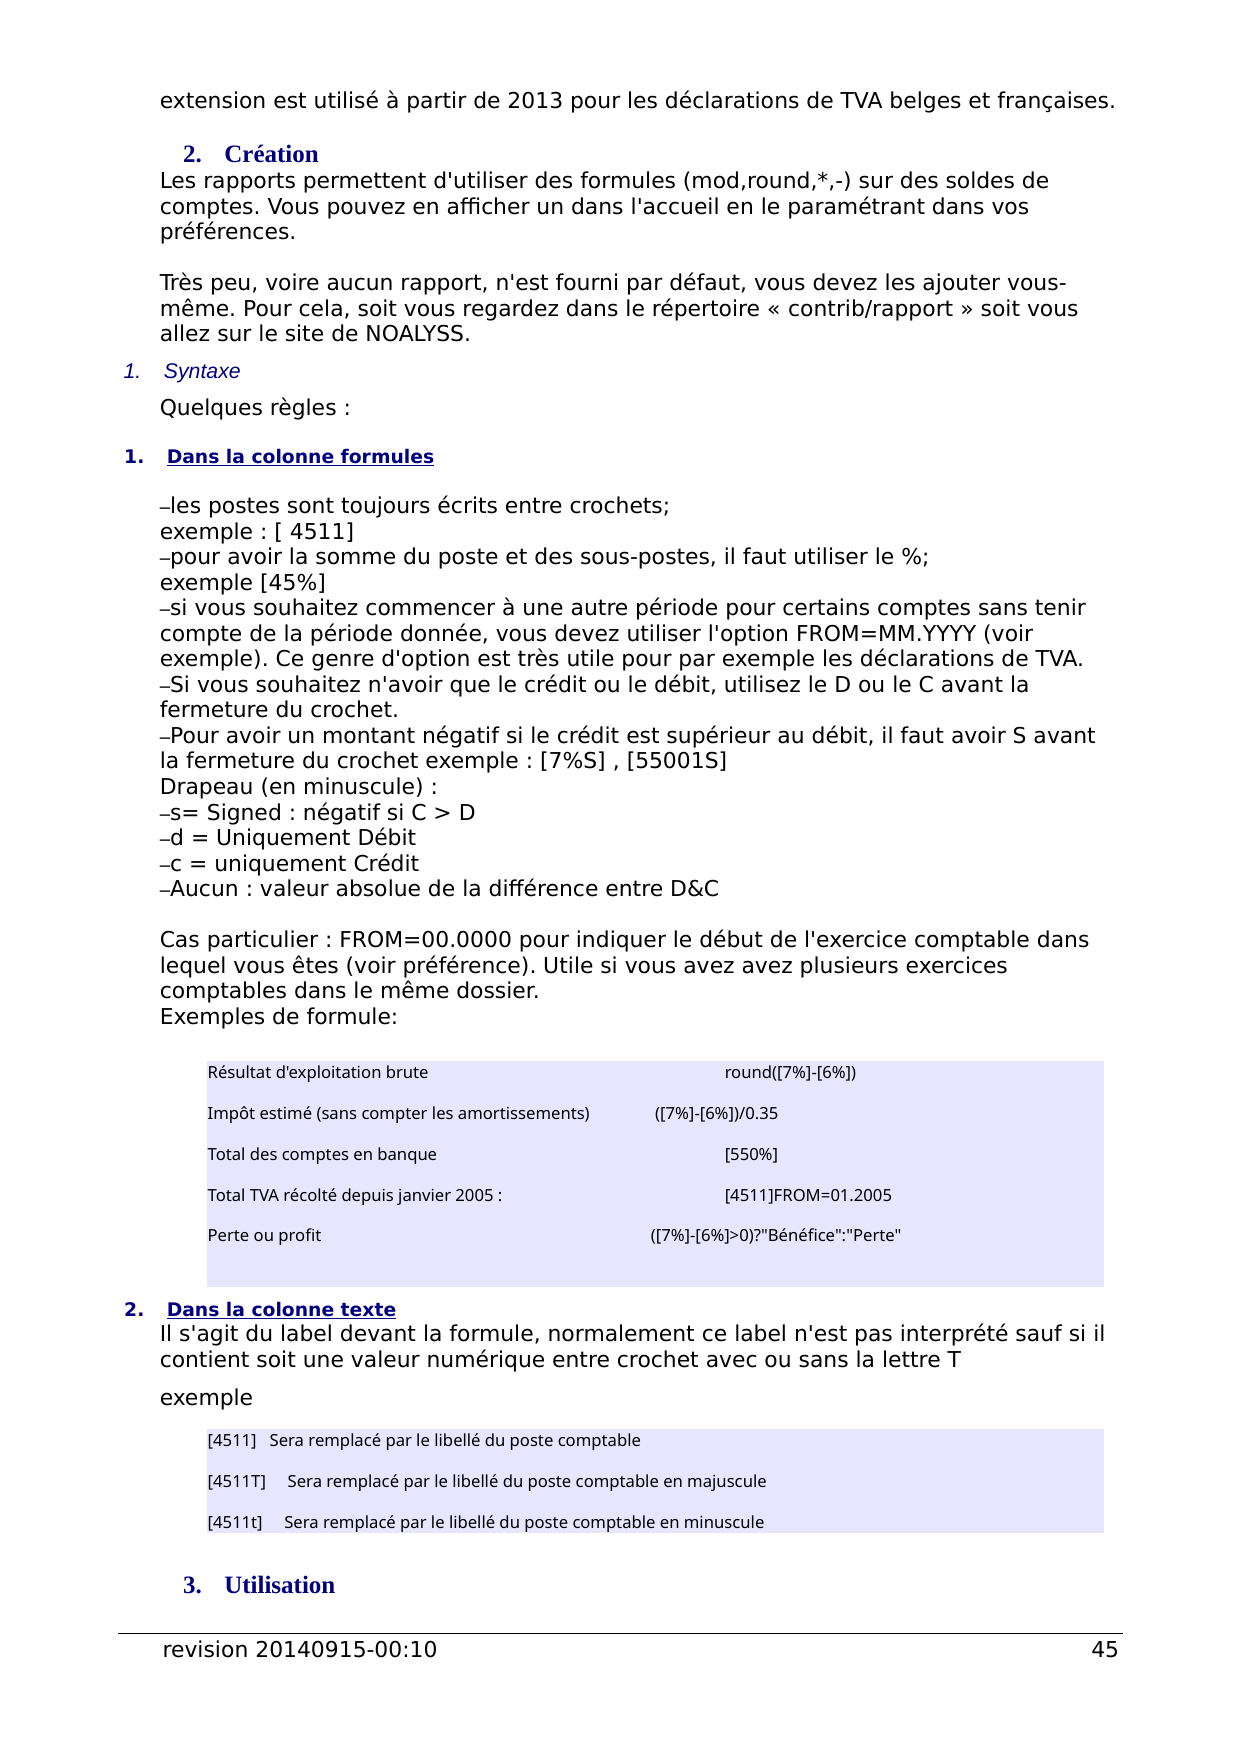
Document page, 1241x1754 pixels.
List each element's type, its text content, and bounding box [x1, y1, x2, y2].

text Quelques règles : [159, 395, 1123, 421]
list Pour avoir un montant négatif si le crédit est supérieur au débit, il faut avoir S avant la fermeture du crochet exemple : [7%S] , [55001S] [159, 723, 1123, 774]
text [4511T] Sera remplacé par le libellé du poste comptable en majuscule [207, 1469, 1104, 1492]
text Résultat d'exploitation brute round([7%]-[6%]) [207, 1061, 1104, 1084]
text Exemples de formule: [159, 1004, 1123, 1029]
list d = Uniquement Débit [159, 825, 1123, 851]
text Il s'agit du label devant la formule, normalement ce label n'est pas interprété sauf si il contient soit une valeur numérique entre crochet avec ou sans la lettre T [159, 1321, 1123, 1372]
list les postes sont toujours écrits entre crochets; exemple : [ 4511] [159, 493, 1123, 544]
text Perte ou profit ([7%]-[6%]>0)?"Bénéfice":"Perte" [207, 1224, 1104, 1247]
list si vous souhaitez commencer à une autre période pour certains comptes sans tenir compte de la période donnée, vous devez utiliser l'option FROM=MM.YYYY (voir exemple). Ce genre d'option est très utile pour par exemple les déclarations de TVA. [159, 596, 1123, 672]
text [4511t] Sera remplacé par le libellé du poste comptable en minuscule [207, 1510, 1104, 1533]
subtitle Dans la colonne texte [117, 1299, 1123, 1321]
list Si vous souhaitez n'avoir que le crédit ou le débit, utilisez le D ou le C avant la fermeture du crochet. [159, 672, 1123, 723]
subtitle Création [177, 139, 1123, 168]
list Drapeau (en minuscule) : [159, 774, 1123, 800]
list s= Signed : négatif si C > D [159, 800, 1123, 825]
text Impôt estimé (sans compter les amortissements) ([7%]-[6%])/0.35 [207, 1102, 1104, 1124]
text Très peu, voire aucun rapport, n'est fourni par défaut, vous devez les ajouter vous-même. Pour cela, soit vous regardez dans le répertoire « contrib/rapport » soit vous allez sur le site de NOALYSS. [159, 270, 1123, 347]
subtitle Utilisation [177, 1570, 1123, 1599]
text Cas particulier : FROM=00.0000 pour indiquer le début de l'exercice comptable dans lequel vous êtes (voir préférence). Utile si vous avez avez plusieurs exercices comptables dans le même dossier. [159, 927, 1123, 1004]
text exemple [159, 1385, 1123, 1410]
subtitle Syntaxe [117, 359, 1123, 383]
list Aucun : valeur absolue de la différence entre D&C [159, 876, 1123, 902]
text [4511] Sera remplacé par le libellé du poste comptable [207, 1429, 1104, 1451]
text Les rapports permettent d'utiliser des formules (mod,round,*,-) sur des soldes de comptes. Vous pouvez en afficher un dans l'accueil en le paramétrant dans vos préférences. [159, 168, 1123, 245]
list c = uniquement Crédit [159, 851, 1123, 876]
list pour avoir la somme du poste et des sous-postes, il faut utiliser le %; exemple [45%] [159, 544, 1123, 596]
text Total des comptes en banque [550%] [207, 1142, 1104, 1165]
text extension est utilisé à partir de 2013 pour les déclarations de TVA belges et françaises. [159, 88, 1123, 114]
subtitle Dans la colonne formules [117, 446, 1123, 468]
text Total TVA récolté depuis janvier 2005 : [4511]FROM=01.2005 [207, 1183, 1104, 1206]
